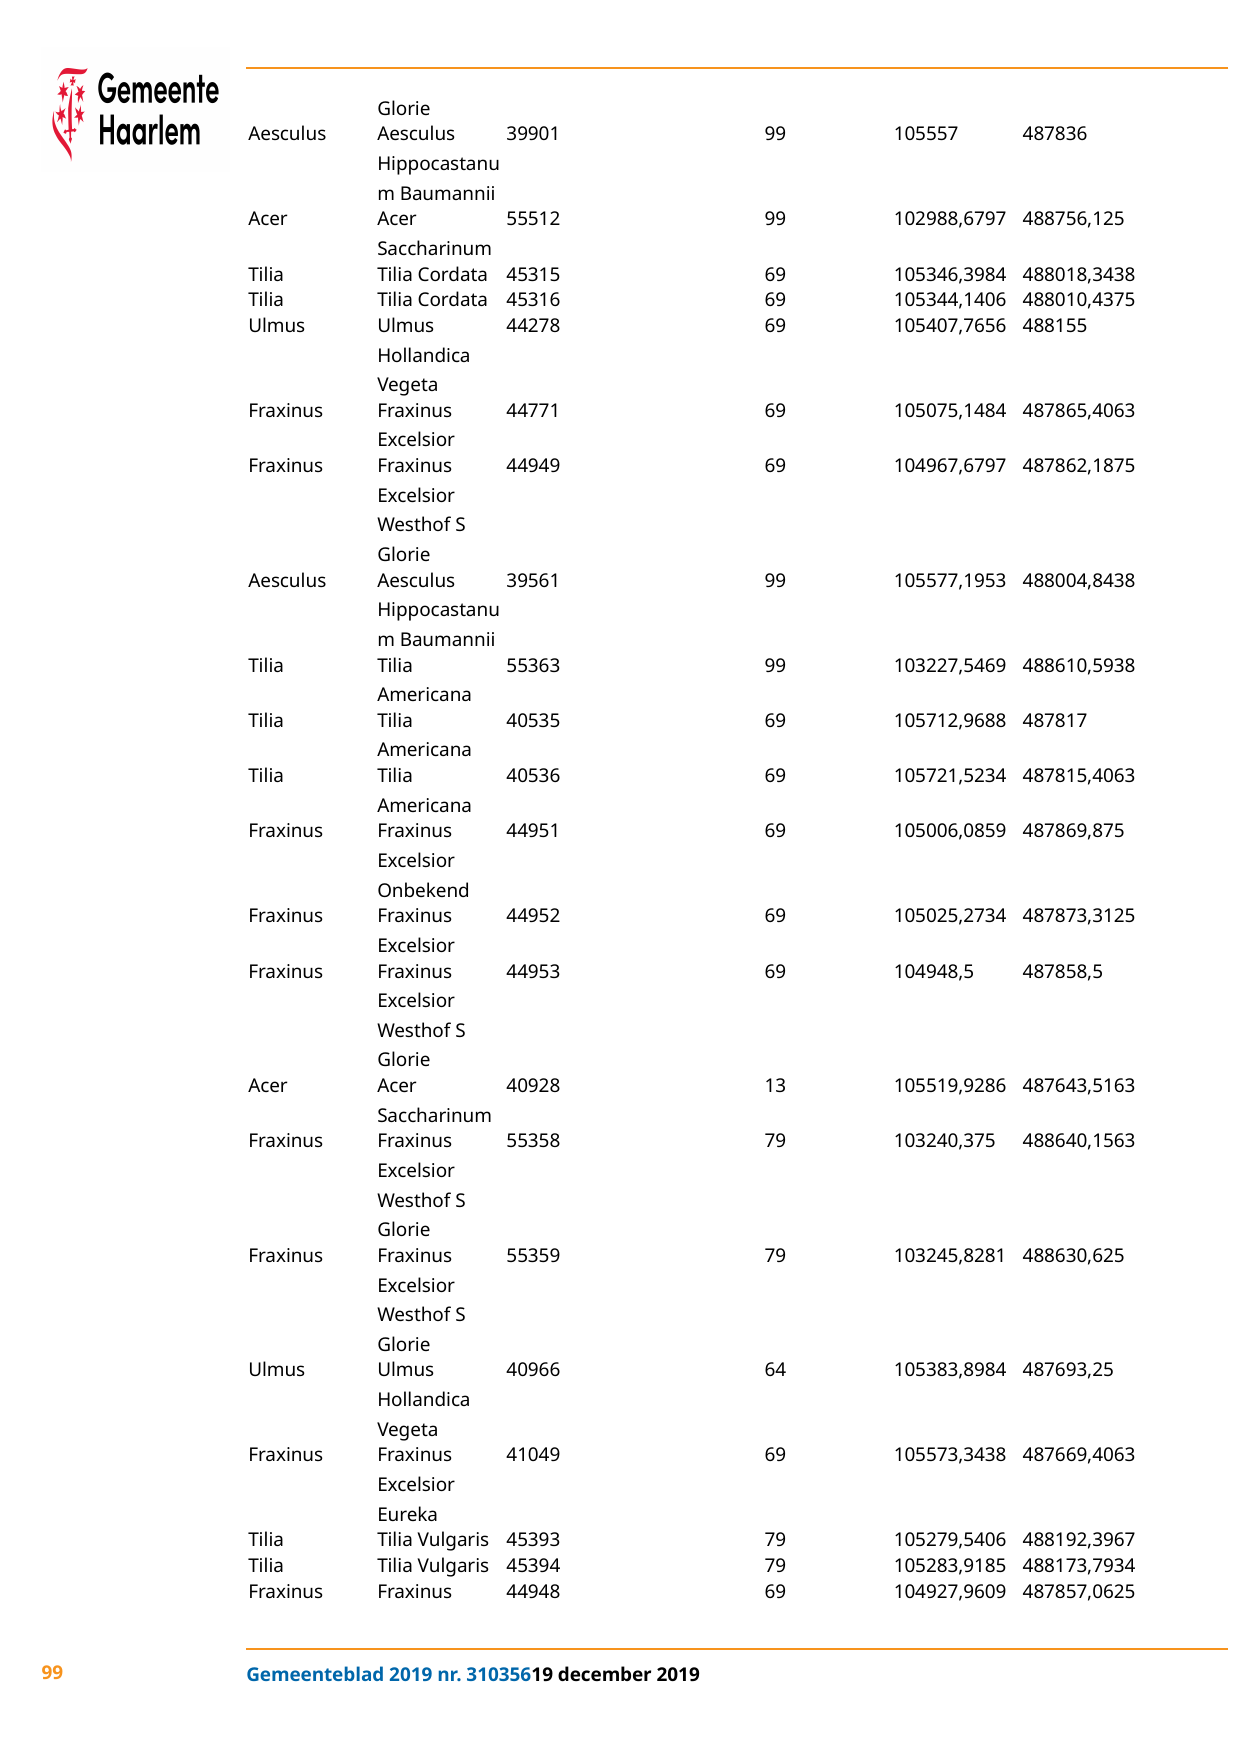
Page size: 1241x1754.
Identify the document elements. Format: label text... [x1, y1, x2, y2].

table_cell 105577,1953 [894, 567, 1022, 652]
table_cell 44949 [506, 453, 635, 567]
table_cell Tilia [248, 763, 377, 818]
table_cell 104948,5 [894, 958, 1022, 1072]
table_cell 44953 [506, 958, 635, 1072]
table_cell 55359 [506, 1242, 635, 1357]
table_cell 487858,5 [1023, 958, 1152, 1072]
table_cell 69 [764, 1578, 893, 1604]
table_cell Acer Saccharinum [377, 1073, 506, 1128]
table_cell 488004,8438 [1023, 567, 1152, 652]
table_cell 99 [764, 121, 893, 205]
table_cell Tilia [248, 261, 377, 286]
table_cell 41049 [506, 1442, 635, 1526]
table_cell Tilia [248, 286, 377, 312]
table_cell Tilia Vulgaris [377, 1526, 506, 1552]
table_cell 488192,3967 [1023, 1526, 1152, 1552]
table_cell Acer Saccharinum [377, 205, 506, 261]
table_cell Tilia [248, 707, 377, 762]
table_cell 105712,9688 [894, 707, 1022, 762]
table_cell 487817 [1023, 707, 1152, 762]
table_cell Tilia Americana [377, 763, 506, 818]
table_cell Glorie [377, 95, 506, 121]
table_cell Fraxinus [377, 1578, 506, 1604]
table_cell Tilia [248, 1552, 377, 1578]
table_cell 79 [764, 1242, 893, 1357]
table_cell 44948 [506, 1578, 635, 1604]
table_cell [635, 397, 764, 452]
table_cell [1023, 95, 1152, 121]
table_cell 69 [764, 312, 893, 397]
table_cell Fraxinus [248, 1578, 377, 1604]
table_cell 488018,3438 [1023, 261, 1152, 286]
table_cell 40966 [506, 1357, 635, 1442]
table_cell Tilia Americana [377, 652, 506, 707]
table_cell 487669,4063 [1023, 1442, 1152, 1526]
table_cell 69 [764, 818, 893, 903]
table_cell 487869,875 [1023, 818, 1152, 903]
table_cell 488630,625 [1023, 1242, 1152, 1357]
table_cell 44771 [506, 397, 635, 452]
table_cell 69 [764, 763, 893, 818]
table_cell 64 [764, 1357, 893, 1442]
table_cell 105283,9185 [894, 1552, 1022, 1578]
table_cell 99 [764, 567, 893, 652]
table_cell Fraxinus [248, 1242, 377, 1357]
table_cell [506, 95, 635, 121]
table_cell [635, 1128, 764, 1242]
table_cell Fraxinus [248, 1128, 377, 1242]
table_cell 103227,5469 [894, 652, 1022, 707]
table_cell 69 [764, 453, 893, 567]
table_cell [635, 958, 764, 1072]
table_cell [635, 312, 764, 397]
table_cell Fraxinus [248, 1442, 377, 1526]
table_cell Fraxinus Excelsior Westhof S Glorie [377, 1128, 506, 1242]
table_cell 39901 [506, 121, 635, 205]
picture [41, 47, 231, 172]
table_cell Ulmus Hollandica Vegeta [377, 312, 506, 397]
table_cell 102988,6797 [894, 205, 1022, 261]
table_cell 45394 [506, 1552, 635, 1578]
table_cell [635, 121, 764, 205]
table_cell [635, 286, 764, 312]
table_cell Aesculus [248, 567, 377, 652]
table_cell 105025,2734 [894, 903, 1022, 958]
table_cell 79 [764, 1128, 893, 1242]
table_cell Acer [248, 1073, 377, 1128]
table_cell Aesculus [248, 121, 377, 205]
table_cell Fraxinus Excelsior Eureka [377, 1442, 506, 1526]
table_cell [635, 1357, 764, 1442]
table_cell 105346,3984 [894, 261, 1022, 286]
table_cell 487862,1875 [1023, 453, 1152, 567]
table_cell 487873,3125 [1023, 903, 1152, 958]
table_cell Aesculus Hippocastanum Baumannii [377, 121, 506, 205]
table_cell [635, 903, 764, 958]
table_cell 105006,0859 [894, 818, 1022, 903]
table_cell [635, 1242, 764, 1357]
table_cell 69 [764, 397, 893, 452]
table_cell 69 [764, 903, 893, 958]
table_cell 69 [764, 958, 893, 1072]
table_cell Aesculus Hippocastanum Baumannii [377, 567, 506, 652]
table_cell 488010,4375 [1023, 286, 1152, 312]
table_cell Ulmus Hollandica Vegeta [377, 1357, 506, 1442]
table_cell [635, 261, 764, 286]
table_cell [635, 818, 764, 903]
table_cell 55358 [506, 1128, 635, 1242]
table_cell Tilia Cordata [377, 261, 506, 286]
table_cell Fraxinus Excelsior Westhof S Glorie [377, 453, 506, 567]
table_cell 40535 [506, 707, 635, 762]
table_cell 488610,5938 [1023, 652, 1152, 707]
table_cell 45316 [506, 286, 635, 312]
table_cell [635, 652, 764, 707]
table_cell 487865,4063 [1023, 397, 1152, 452]
table_cell 487693,25 [1023, 1357, 1152, 1442]
table_cell 69 [764, 707, 893, 762]
table_cell 105075,1484 [894, 397, 1022, 452]
table_cell 99 [764, 652, 893, 707]
table_cell 55363 [506, 652, 635, 707]
table_cell 44952 [506, 903, 635, 958]
table_cell 45315 [506, 261, 635, 286]
table_cell [635, 1552, 764, 1578]
table_cell [635, 1526, 764, 1552]
table_cell 105557 [894, 121, 1022, 205]
table_cell 103240,375 [894, 1128, 1022, 1242]
table_cell 79 [764, 1552, 893, 1578]
table_cell Ulmus [248, 312, 377, 397]
table_cell Tilia Americana [377, 707, 506, 762]
table_cell 69 [764, 261, 893, 286]
table_cell 99 [764, 205, 893, 261]
table_cell 487857,0625 [1023, 1578, 1152, 1604]
table_cell 105279,5406 [894, 1526, 1022, 1552]
table_cell [764, 95, 893, 121]
table_cell [635, 95, 764, 121]
table_cell 44951 [506, 818, 635, 903]
table_cell 55512 [506, 205, 635, 261]
table_cell [635, 205, 764, 261]
table_cell 105383,8984 [894, 1357, 1022, 1442]
table_cell Fraxinus [248, 453, 377, 567]
table_cell 45393 [506, 1526, 635, 1552]
table_cell 104967,6797 [894, 453, 1022, 567]
table_cell 103245,8281 [894, 1242, 1022, 1357]
table_cell 69 [764, 286, 893, 312]
table_cell 488756,125 [1023, 205, 1152, 261]
table_cell 487836 [1023, 121, 1152, 205]
table_cell 105344,1406 [894, 286, 1022, 312]
table_cell [635, 707, 764, 762]
table_cell [248, 95, 377, 121]
table_cell Tilia [248, 1526, 377, 1552]
table_cell Tilia Cordata [377, 286, 506, 312]
table_cell [894, 95, 1022, 121]
table_cell Fraxinus Excelsior Westhof S Glorie [377, 958, 506, 1072]
table_cell Fraxinus Excelsior Westhof S Glorie [377, 1242, 506, 1357]
table_cell 69 [764, 1442, 893, 1526]
table_cell [635, 1442, 764, 1526]
table_cell 104927,9609 [894, 1578, 1022, 1604]
table_cell 40928 [506, 1073, 635, 1128]
table_cell [635, 1073, 764, 1128]
table_cell [635, 763, 764, 818]
table_cell [635, 567, 764, 652]
table_cell 44278 [506, 312, 635, 397]
table_cell 13 [764, 1073, 893, 1128]
table_cell 105573,3438 [894, 1442, 1022, 1526]
table_cell Fraxinus Excelsior [377, 397, 506, 452]
table_cell 79 [764, 1526, 893, 1552]
table_cell Tilia [248, 652, 377, 707]
table_cell Fraxinus Excelsior Onbekend [377, 818, 506, 903]
table_cell Fraxinus [248, 958, 377, 1072]
table_cell Fraxinus [248, 397, 377, 452]
table_cell Acer [248, 205, 377, 261]
table_cell 487815,4063 [1023, 763, 1152, 818]
table_cell 39561 [506, 567, 635, 652]
table_cell 105407,7656 [894, 312, 1022, 397]
table_cell 488640,1563 [1023, 1128, 1152, 1242]
table_cell 487643,5163 [1023, 1073, 1152, 1128]
table_cell 40536 [506, 763, 635, 818]
table_cell 105721,5234 [894, 763, 1022, 818]
table_cell Tilia Vulgaris [377, 1552, 506, 1578]
table_cell 488155 [1023, 312, 1152, 397]
table_cell Fraxinus [248, 818, 377, 903]
table_cell [635, 453, 764, 567]
table_cell [635, 1578, 764, 1604]
table_cell 105519,9286 [894, 1073, 1022, 1128]
table_cell Ulmus [248, 1357, 377, 1442]
table_cell 488173,7934 [1023, 1552, 1152, 1578]
table_cell Fraxinus [248, 903, 377, 958]
table_cell Fraxinus Excelsior [377, 903, 506, 958]
